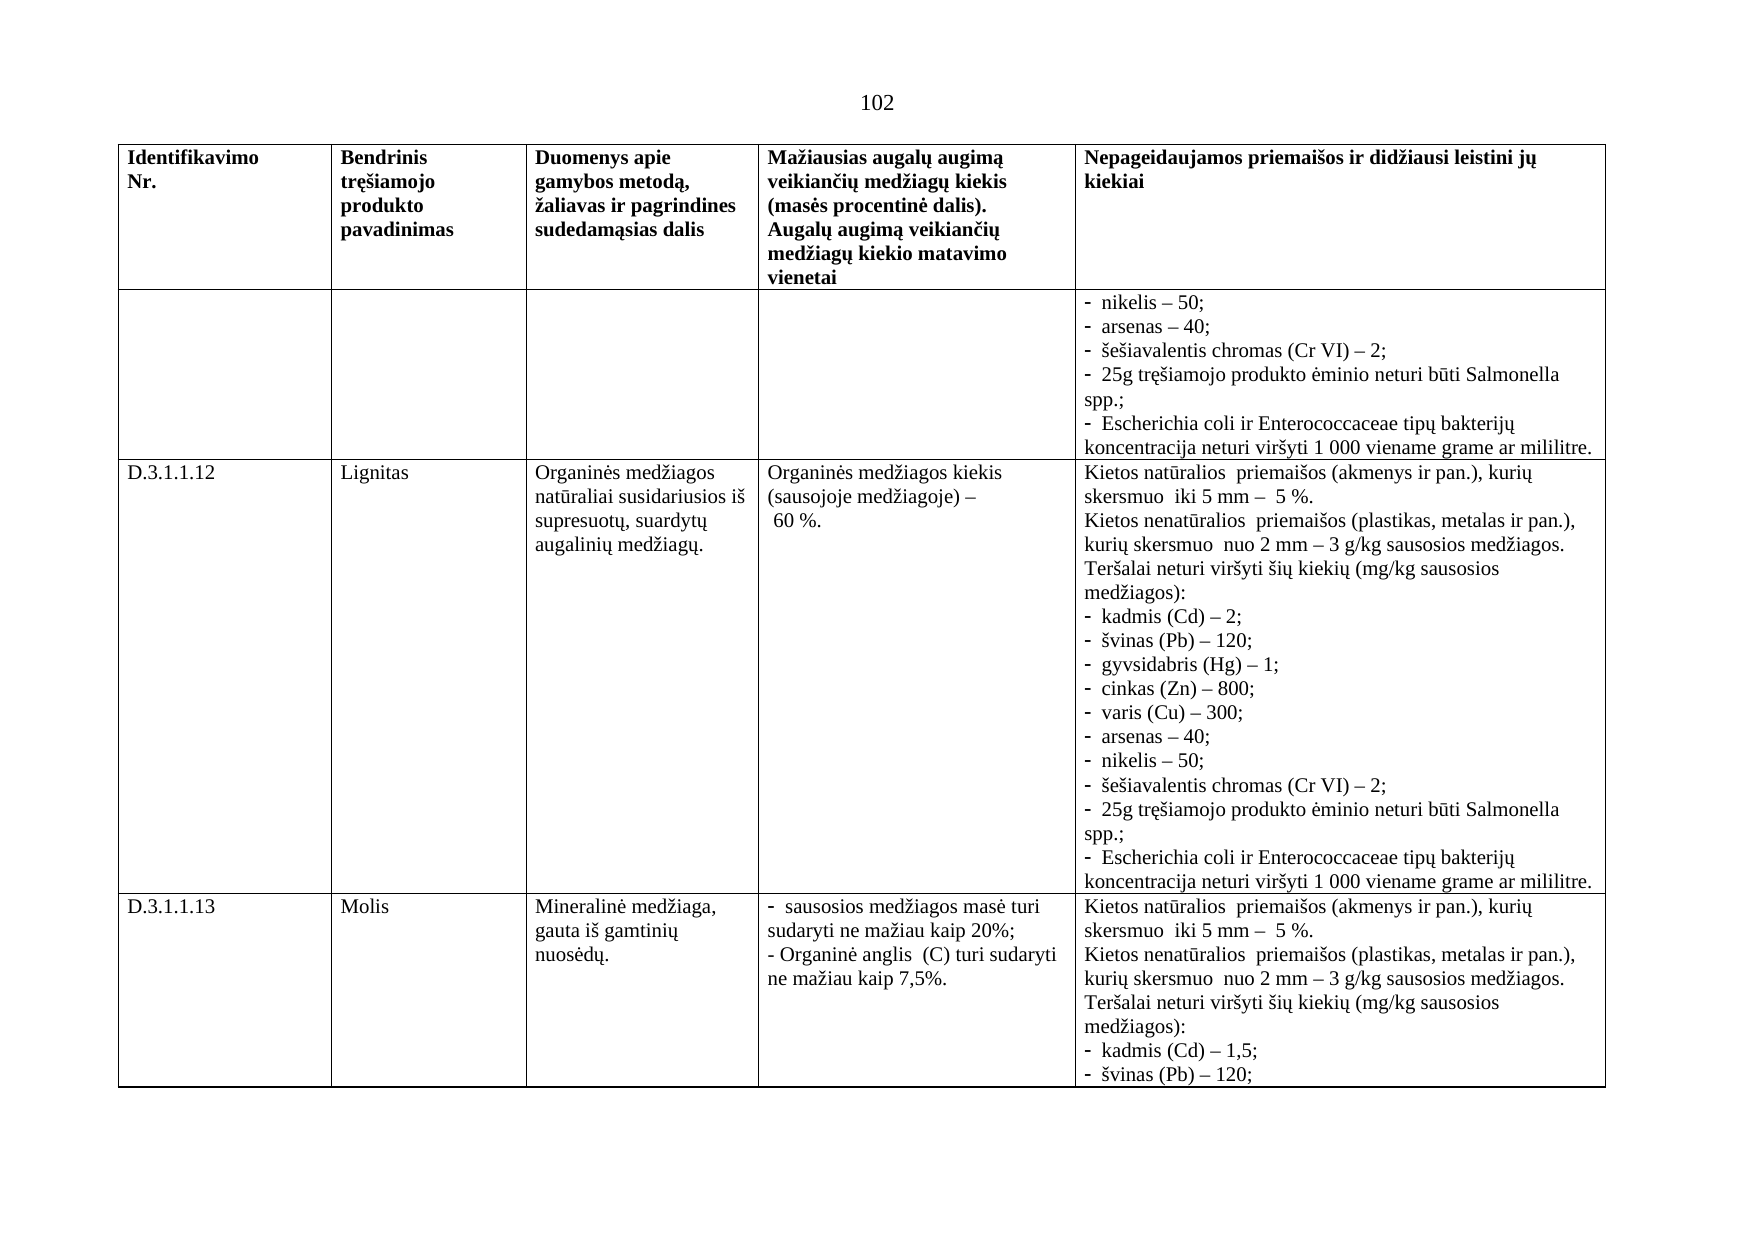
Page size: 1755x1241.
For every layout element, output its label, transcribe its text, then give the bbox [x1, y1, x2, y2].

table_cell Organinės medžiagos kiekis (sausojoje medžiagoje) – 60 %. [759, 460, 1075, 893]
table_cell nikelis – 50; arsenas – 40; šešiavalentis chromas (Cr VI) – 2; 25g tręšiamojo produkto ėminio neturi būti Salmonella spp.; Escherichia coli ir Enterococcaceae tipų bakterijų koncentracija neturi viršyti 1 000 viename grame ar mililitre. [1076, 290, 1605, 459]
table_cell [527, 290, 758, 459]
table_cell sausosios medžiagos masė turi sudaryti ne mažiau kaip 20%; - Organinė anglis (C) turi sudaryti ne mažiau kaip 7,5%. [759, 894, 1075, 1086]
table_header Duomenys apie gamybos metodą, žaliavas ir pagrindines sudedamąsias dalis [527, 145, 758, 289]
table_cell D.3.1.1.12 [119, 460, 331, 893]
table_cell Organinės medžiagos natūraliai susidariusios iš supresuotų, suardytų augalinių medžiagų. [527, 460, 758, 893]
table_cell [332, 290, 526, 459]
table_header Bendrinis tręšiamojo produkto pavadinimas [332, 145, 526, 289]
table_cell D.3.1.1.13 [119, 894, 331, 1086]
table_cell Kietos natūralios priemaišos (akmenys ir pan.), kurių skersmuo iki 5 mm – 5 %. Kietos nenatūralios priemaišos (plastikas, metalas ir pan.), kurių skersmuo nuo 2 mm – 3 g/kg sausosios medžiagos. Teršalai neturi viršyti šių kiekių (mg/kg sausosios medžiagos): kadmis (Cd) – 2; švinas (Pb) – 120; gyvsidabris (Hg) – 1; cinkas (Zn) – 800; varis (Cu) – 300; arsenas – 40; nikelis – 50; šešiavalentis chromas (Cr VI) – 2; 25g tręšiamojo produkto ėminio neturi būti Salmonella spp.; Escherichia coli ir Enterococcaceae tipų bakterijų koncentracija neturi viršyti 1 000 viename grame ar mililitre. [1076, 460, 1605, 893]
table_header Identifikavimo Nr. [119, 145, 331, 289]
table_header Mažiausias augalų augimą veikiančių medžiagų kiekis (masės procentinė dalis). Augalų augimą veikiančių medžiagų kiekio matavimo vienetai [759, 145, 1075, 289]
table_cell Kietos natūralios priemaišos (akmenys ir pan.), kurių skersmuo iki 5 mm – 5 %. Kietos nenatūralios priemaišos (plastikas, metalas ir pan.), kurių skersmuo nuo 2 mm – 3 g/kg sausosios medžiagos. Teršalai neturi viršyti šių kiekių (mg/kg sausosios medžiagos): kadmis (Cd) – 1,5; švinas (Pb) – 120; [1076, 894, 1605, 1086]
table_header Nepageidaujamos priemaišos ir didžiausi leistini jų kiekiai [1076, 145, 1605, 289]
table_cell Lignitas [332, 460, 526, 893]
table_cell [759, 290, 1075, 459]
table_cell [119, 290, 331, 459]
table_cell Mineralinė medžiaga, gauta iš gamtinių nuosėdų. [527, 894, 758, 1086]
table_cell Molis [332, 894, 526, 1086]
